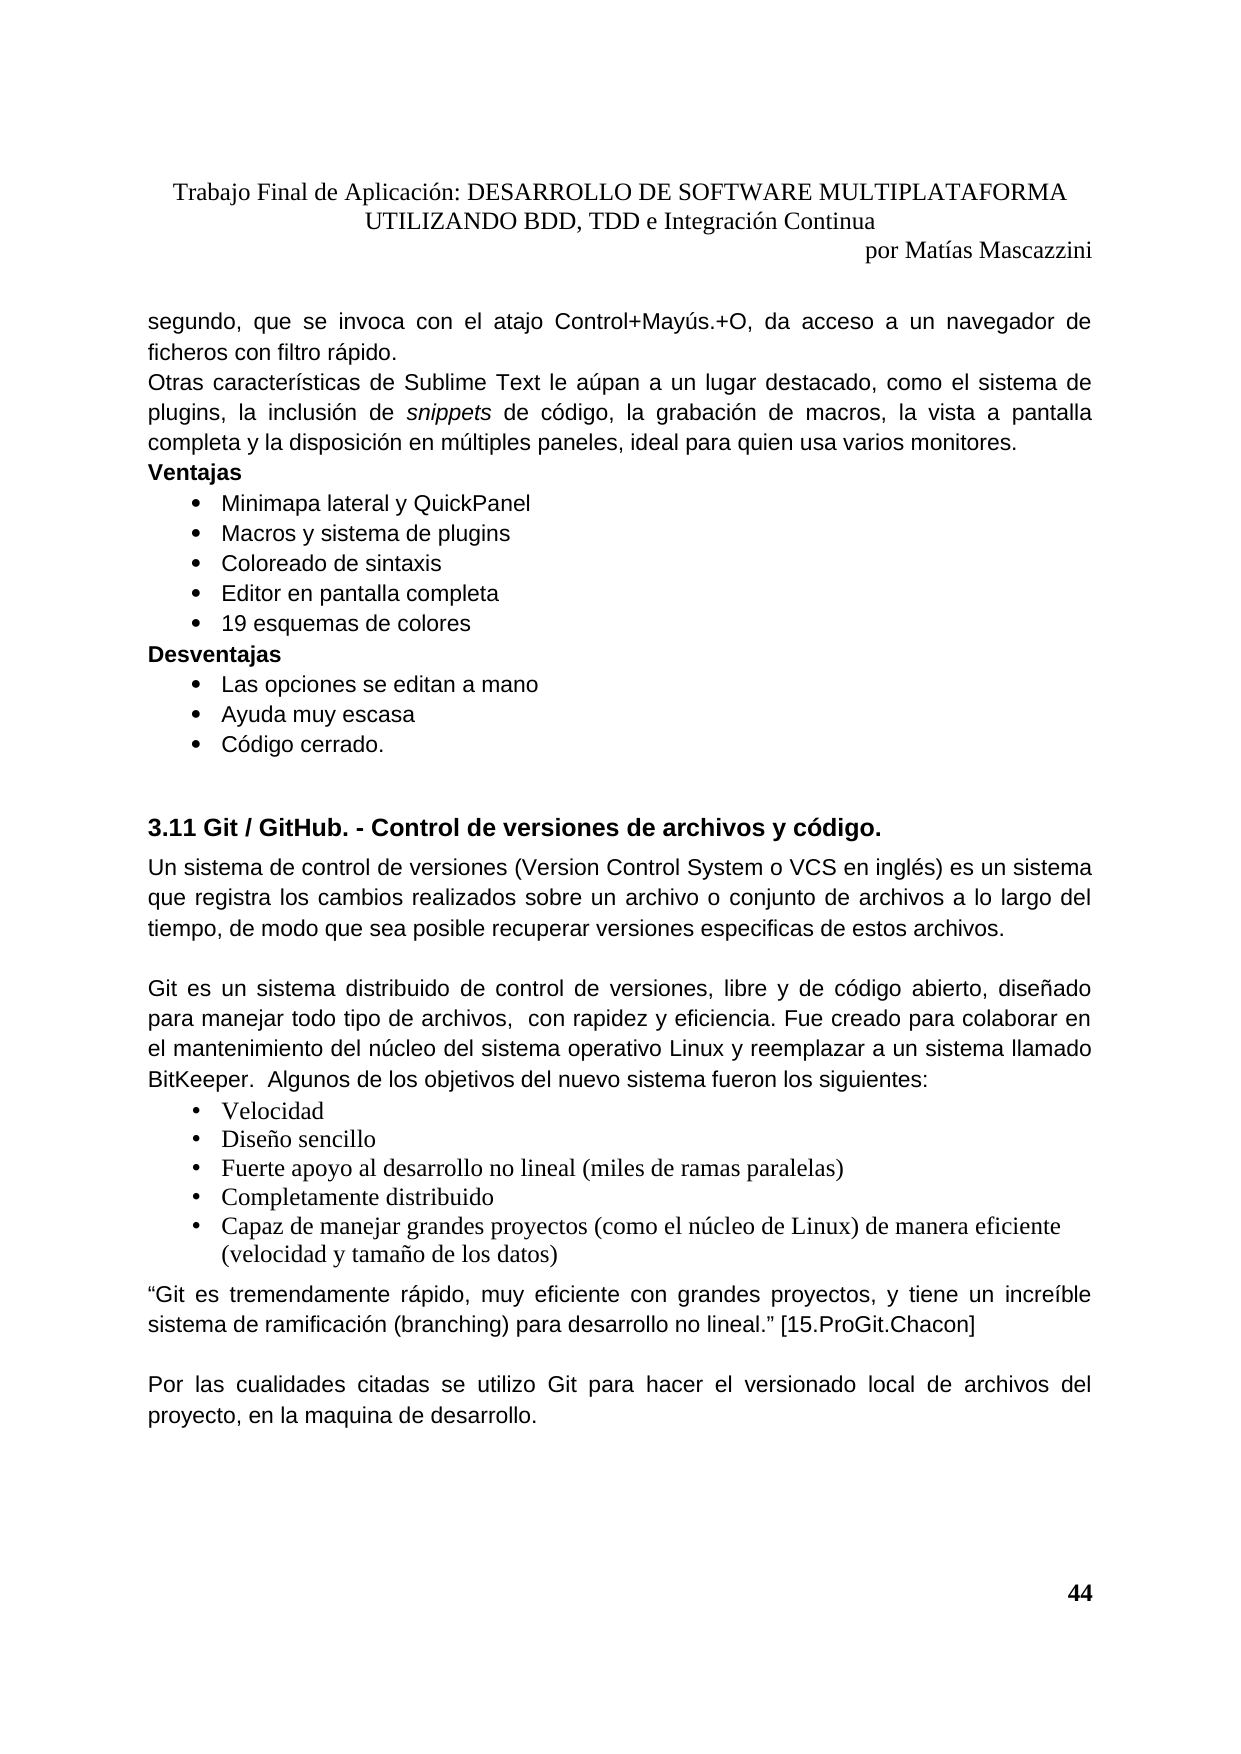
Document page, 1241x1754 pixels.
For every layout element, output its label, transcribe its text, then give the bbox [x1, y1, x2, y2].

list 19 esquemas de colores [192, 610, 1093, 637]
list Macros y sistema de plugins [192, 520, 1093, 546]
text segundo, que se invoca con el atajo Control+Mayús.+O, da acceso a un navegador de ficheros con filtro rápido. [148, 308, 1093, 365]
list Ayuda muy escasa [192, 701, 1093, 727]
text Otras características de Sublime Text le aúpan a un lugar destacado, como el sistema de plugins, la inclusión de snippets de código, la grabación de macros, la vista a pantalla completa y la disposición en múltiples paneles, ideal para quien usa varios monitores. [148, 369, 1093, 456]
list Velocidad [192, 1096, 1093, 1124]
list Completamente distribuido [192, 1182, 1093, 1211]
list Fuerte apoyo al desarrollo no lineal (miles de ramas paralelas) [192, 1153, 1093, 1182]
list Diseño sencillo [192, 1124, 1093, 1153]
list Capaz de manejar grandes proyectos (como el núcleo de Linux) de manera eficiente (velocidad y tamaño de los datos) [192, 1211, 1093, 1268]
text Por las cualidades citadas se utilizo Git para hacer el versionado local de archivos del proyecto, en la maquina de desarrollo. [148, 1371, 1093, 1428]
text “Git es tremendamente rápido, muy eficiente con grandes proyectos, y tiene un increíble sistema de ramificación (branching) para desarrollo no lineal.” [15.ProGit.Chacon] [148, 1281, 1093, 1337]
list Editor en pantalla completa [192, 580, 1093, 607]
text Git es un sistema distribuido de control de versiones, libre y de código abierto, diseñado para manejar todo tipo de archivos, con rapidez y eficiencia. Fue creado para colaborar en el mantenimiento del núcleo del sistema operativo Linux y reemplazar a un sistema llamado BitKeeper. Algunos de los objetivos del nuevo sistema fueron los siguientes: [148, 975, 1093, 1092]
text Ventajas [148, 459, 1093, 486]
list Las opciones se editan a mano [192, 671, 1093, 697]
text Un sistema de control de versiones (Version Control System o VCS en inglés) es un sistema que registra los cambios realizados sobre un archivo o conjunto de archivos a lo largo del tiempo, de modo que sea posible recuperar versiones especificas de estos archivos. [148, 854, 1093, 941]
text Desventajas [148, 641, 1093, 667]
list Código cerrado. [192, 731, 1093, 758]
subtitle 3.11 Git / GitHub. - Control de versiones de archivos y código. [148, 813, 1093, 842]
list Minimapa lateral y QuickPanel [192, 489, 1093, 516]
list Coloreado de sintaxis [192, 550, 1093, 576]
